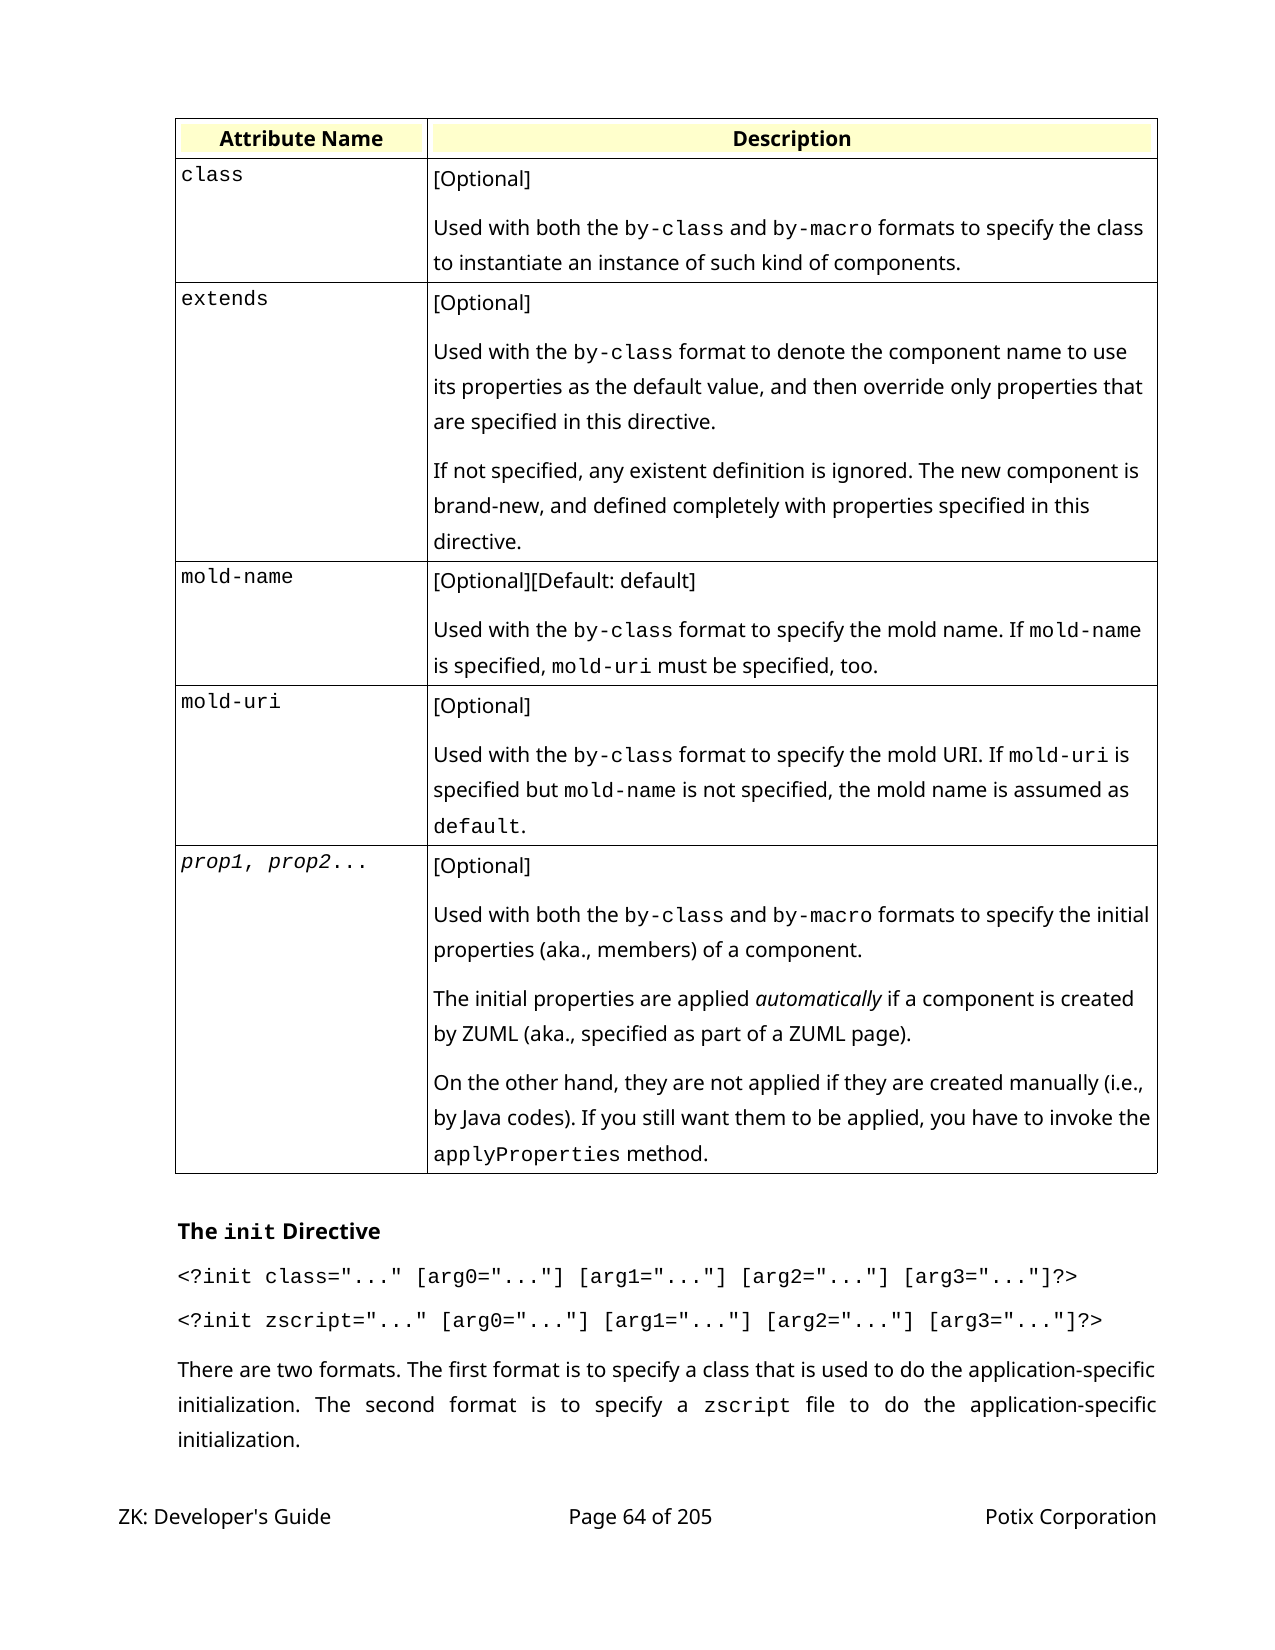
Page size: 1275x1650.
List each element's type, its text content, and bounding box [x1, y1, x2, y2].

table_cell [Optional] Used with both the by-class and by-macro formats to specify the initial properties (aka., members) of a component. The initial properties are applied automatically if a component is created by ZUML (aka., specified as part of a ZUML page). On the other hand, they are not applied if they are created manually (i.e., by Java codes). If you still want them to be applied, you have to invoke the applyProperties method. [428, 846, 1157, 1173]
table_cell extends [176, 283, 427, 561]
table_cell class [176, 159, 427, 282]
table_cell prop1, prop2... [176, 846, 427, 1173]
table_cell [Optional][Default: default] Used with the by-class format to specify the mold name. If mold-name is specified, mold-uri must be specified, too. [428, 562, 1157, 685]
table_cell [Optional] Used with the by-class format to specify the mold URI. If mold-uri is specified but mold-name is not specified, the mold name is assumed as default. [428, 686, 1157, 845]
table_cell [Optional] Used with both the by-class and by-macro formats to specify the class to instantiate an instance of such kind of components. [428, 159, 1157, 282]
text There are two formats. The first format is to specify a class that is used to do the application-specific initialization. The second format is to specify a zscript file to do the application-specific initialization. [177, 1355, 1157, 1454]
table_header Description [428, 119, 1157, 158]
text <?init zscript="..." [arg0="..."] [arg1="..."] [arg2="..."] [arg3="..."]?> [177, 1311, 1157, 1334]
table_cell mold-name [176, 562, 427, 685]
table_cell mold-uri [176, 686, 427, 845]
subtitle The init Directive [177, 1216, 1157, 1246]
table_header Attribute Name [176, 119, 427, 158]
text <?init class="..." [arg0="..."] [arg1="..."] [arg2="..."] [arg3="..."]?> [177, 1266, 1157, 1290]
table_cell [Optional] Used with the by-class format to denote the component name to use its properties as the default value, and then override only properties that are specified in this directive. If not specified, any existent definition is ignored. The new component is brand-new, and defined completely with properties specified in this directive. [428, 283, 1157, 561]
